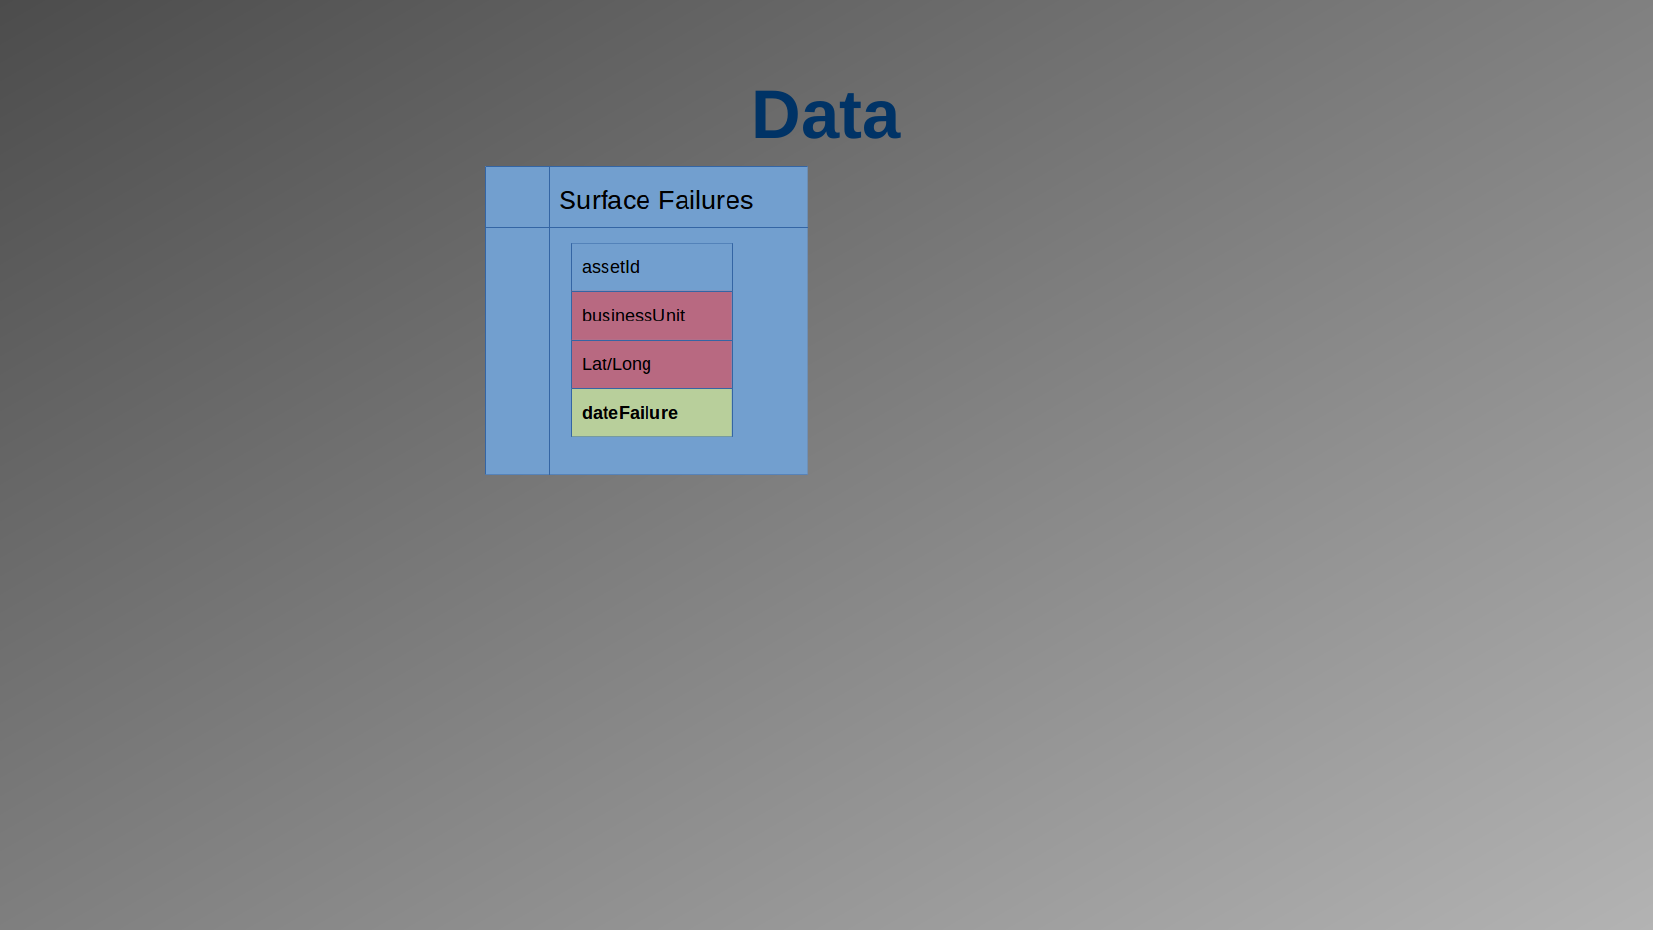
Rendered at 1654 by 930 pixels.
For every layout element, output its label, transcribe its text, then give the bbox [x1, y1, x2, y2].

title Data [82, 36, 1571, 193]
picture [485, 166, 808, 476]
